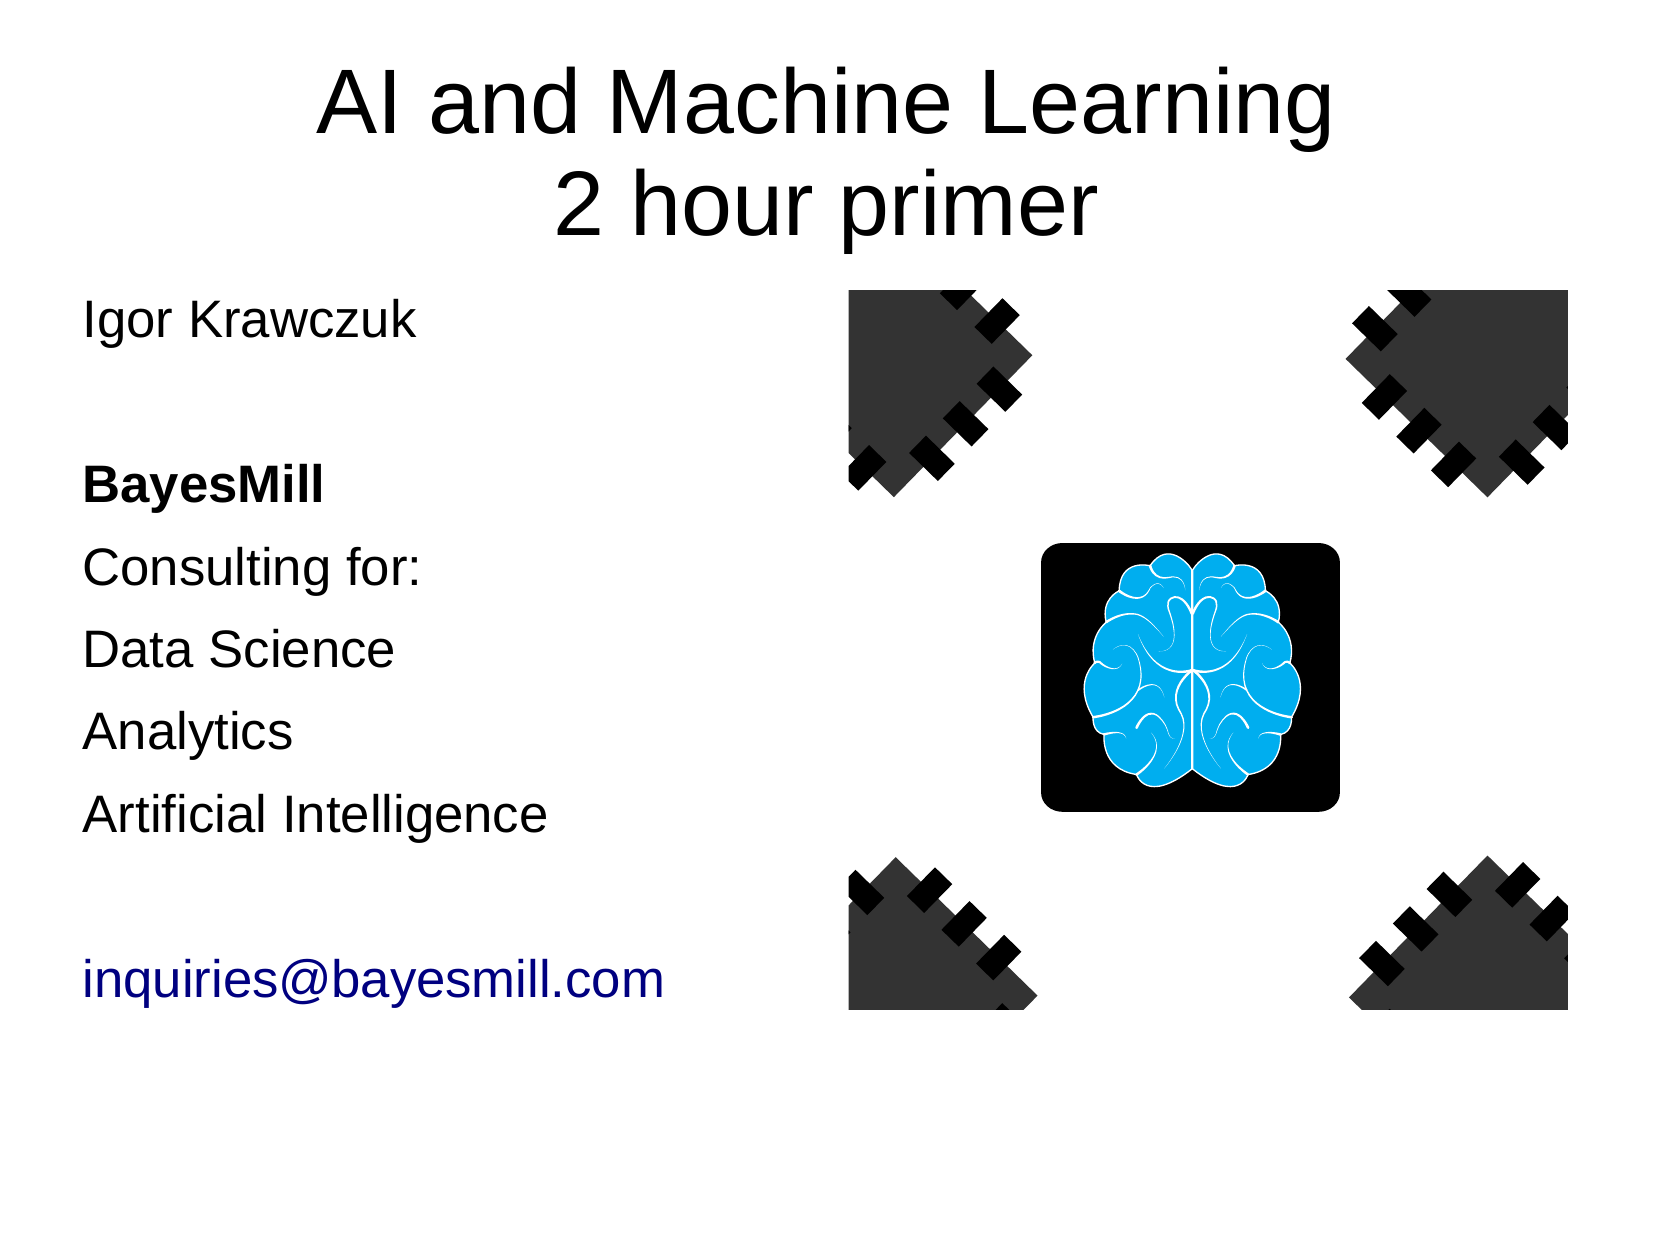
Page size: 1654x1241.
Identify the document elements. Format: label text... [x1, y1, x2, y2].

title AI and Machine Learning 2 hour primer [82, 49, 1571, 257]
list Igor Krawczuk BayesMill Consulting for: Data Science Analytics Artificial Intelligence inquiries@bayesmill.com [82, 290, 809, 1010]
picture [848, 290, 1568, 1010]
